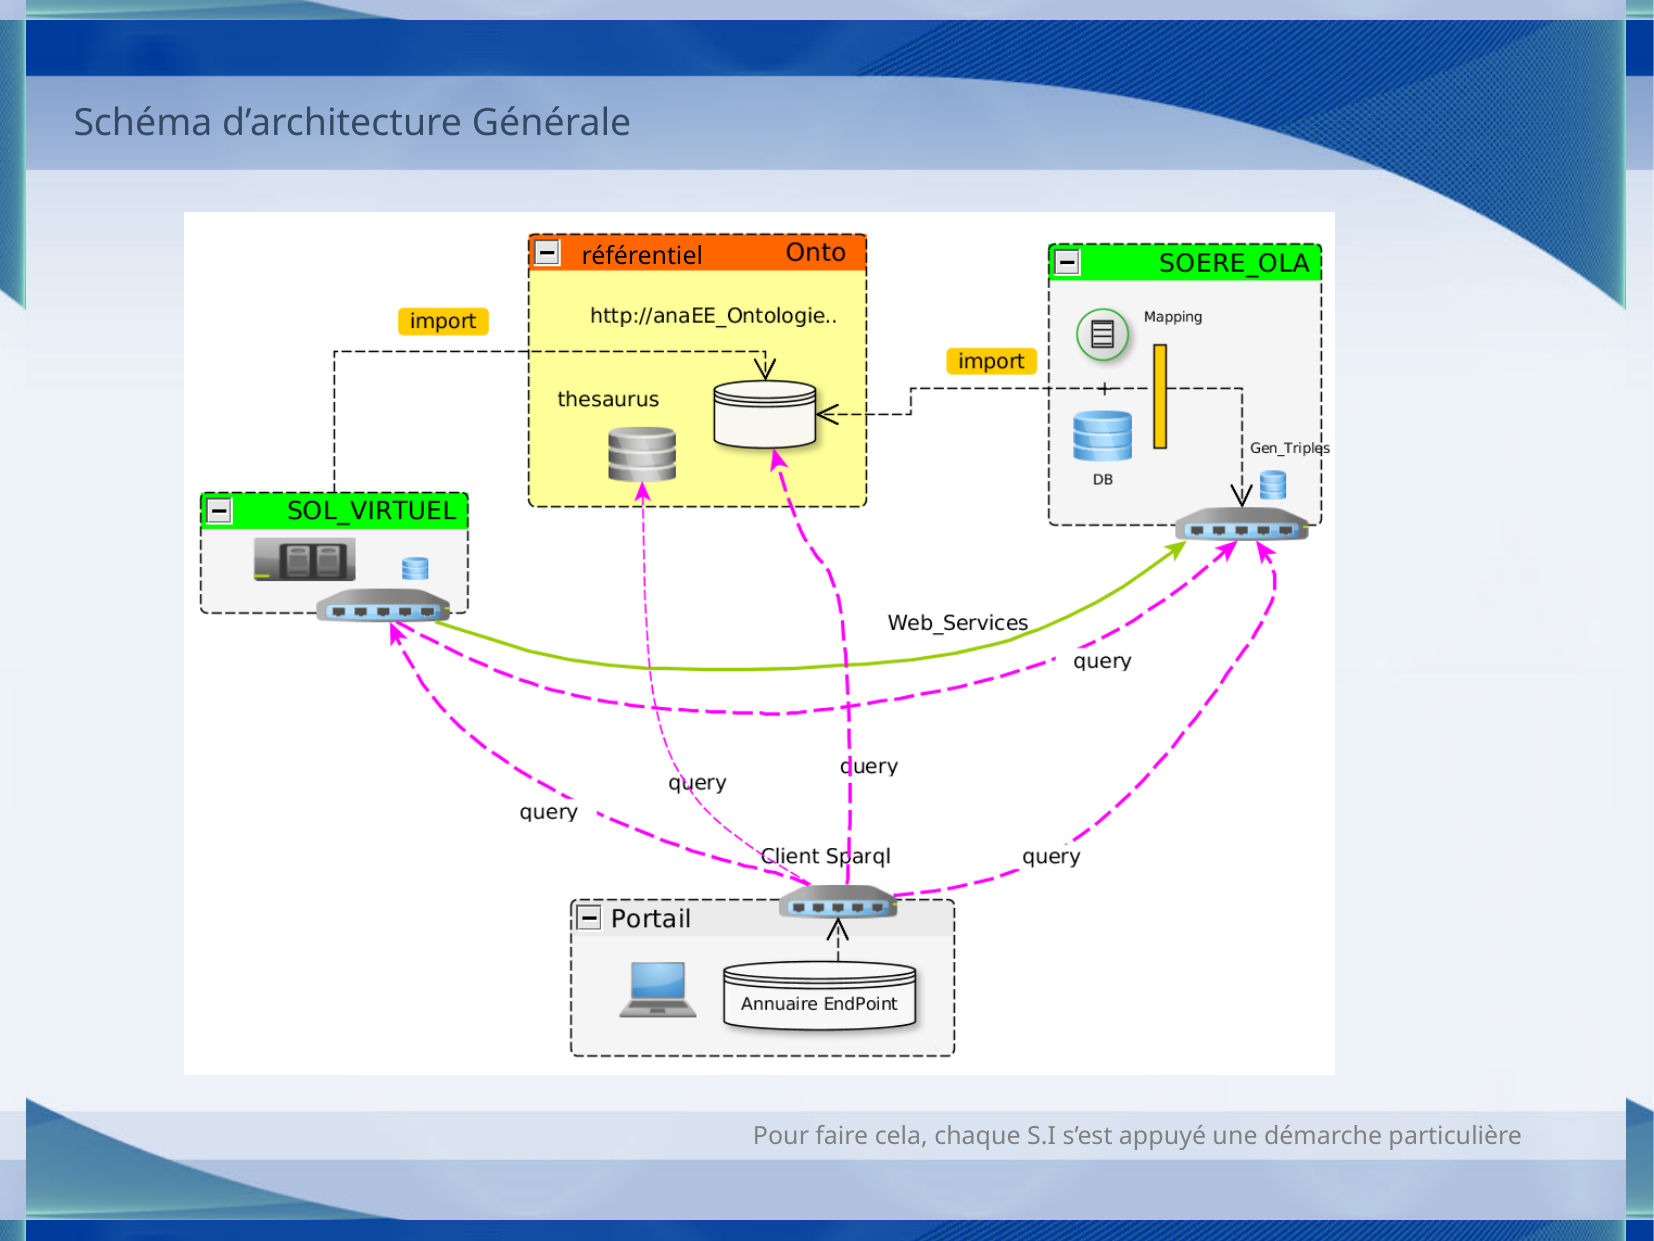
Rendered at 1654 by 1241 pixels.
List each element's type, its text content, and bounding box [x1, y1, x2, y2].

text_box référentiel [566, 230, 733, 278]
picture [0, 0, 1654, 1241]
text_box Pour faire cela, chaque S.I s’est appuyé une démarche particulière [738, 1110, 1613, 1158]
title Schéma d’architecture Générale [53, 87, 662, 154]
